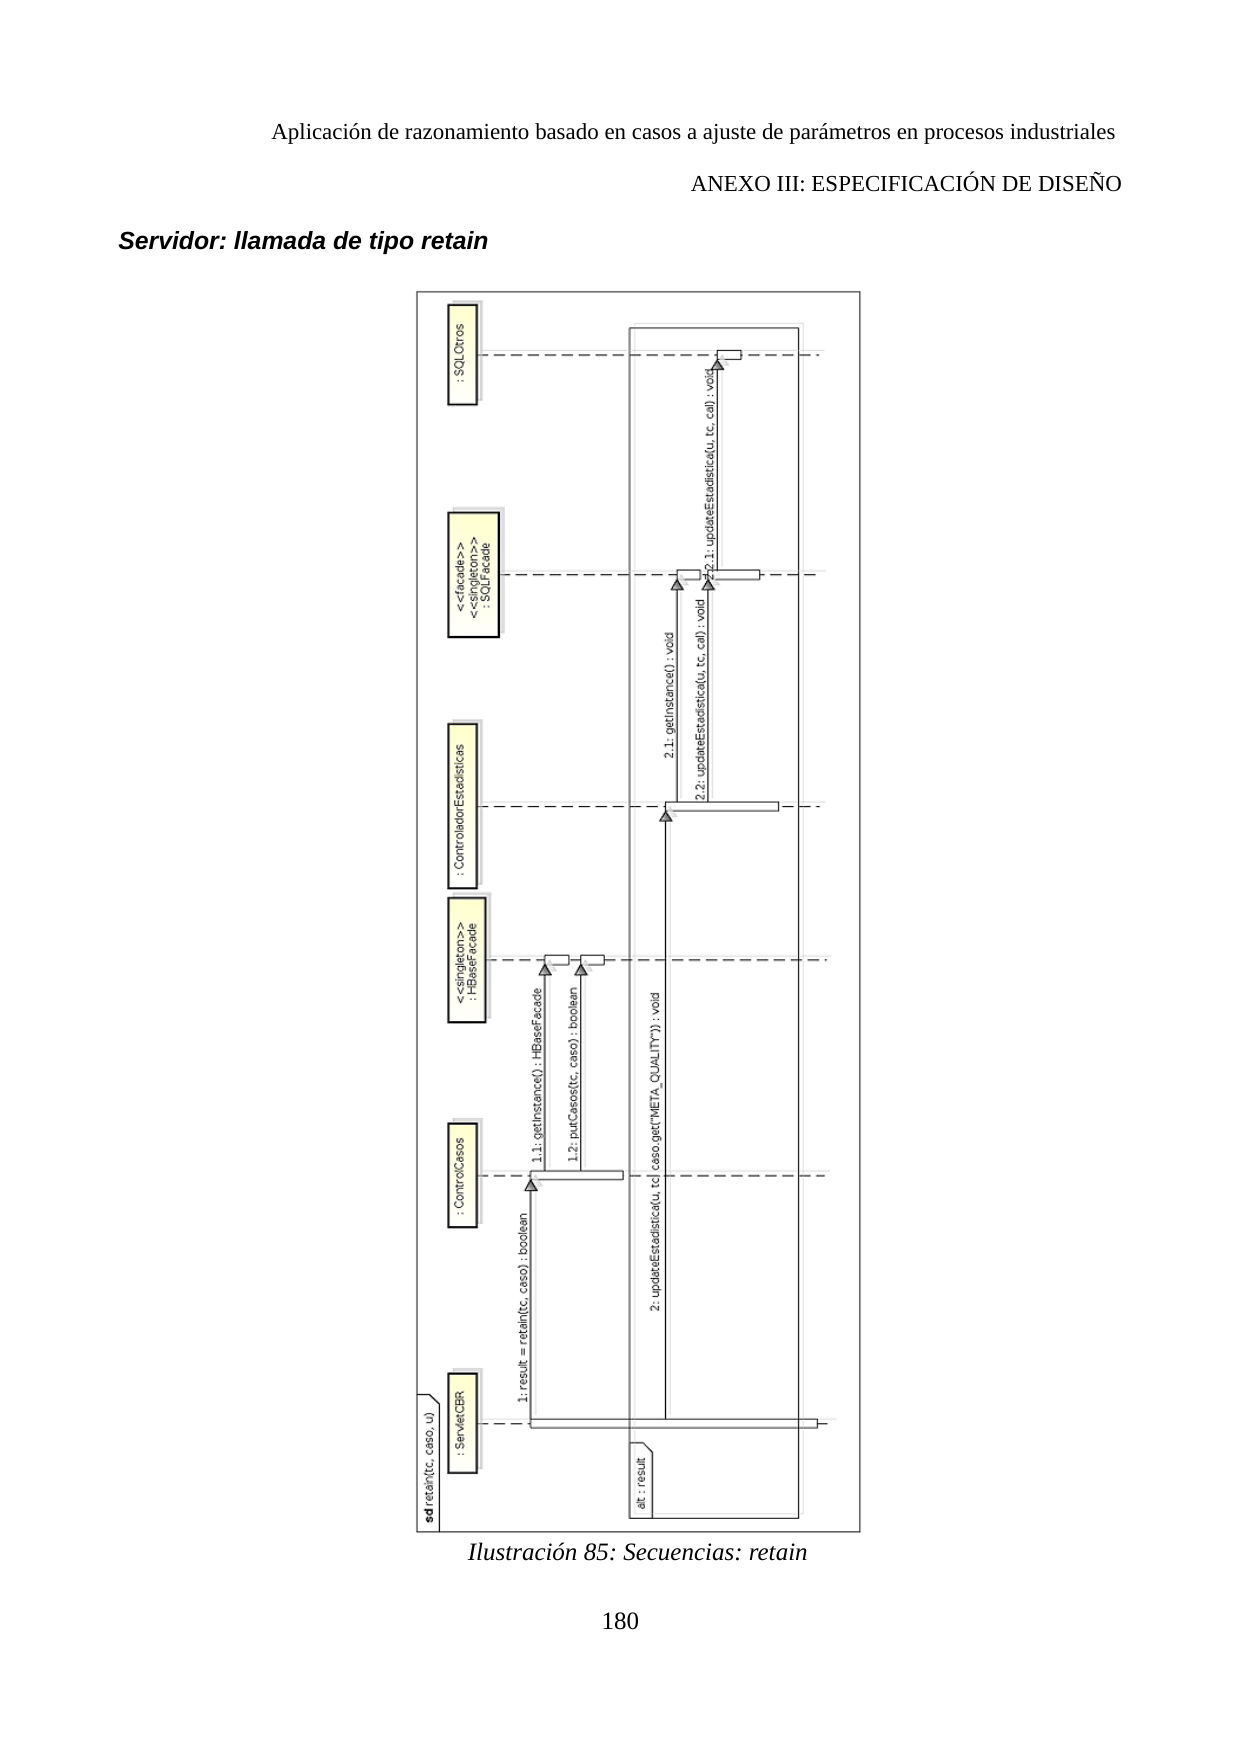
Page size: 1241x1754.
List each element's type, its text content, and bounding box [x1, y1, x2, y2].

subtitle [408, 267, 870, 279]
list Ilustración 85: Secuencias: retain [408, 1534, 870, 1565]
subtitle Servidor: llamada de tipo retain [118, 226, 1122, 254]
picture [413, 288, 864, 1537]
subtitle [408, 1565, 870, 1569]
